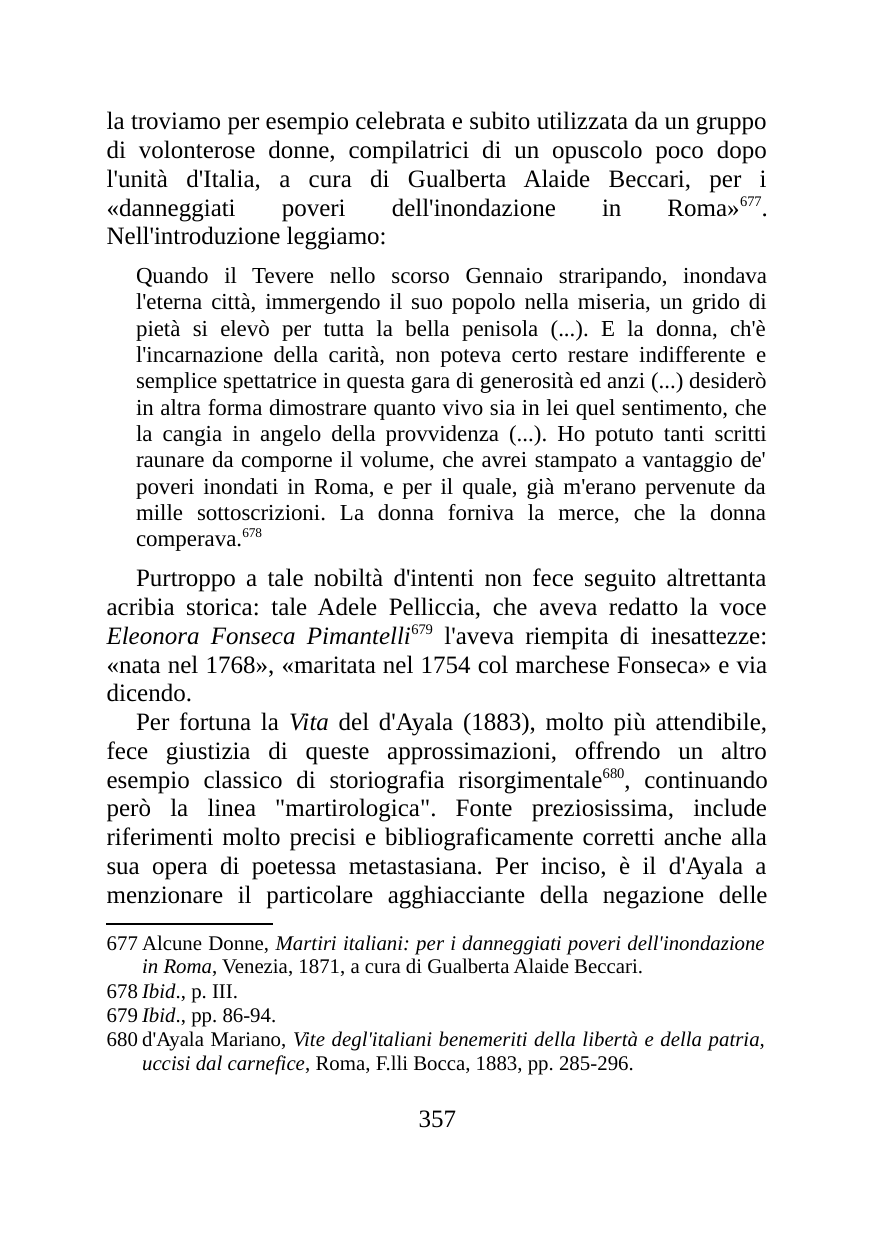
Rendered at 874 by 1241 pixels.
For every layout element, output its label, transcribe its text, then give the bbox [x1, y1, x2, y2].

text la troviamo per esempio celebrata e subito utilizzata da un gruppo di volonterose donne, compilatrici di un opuscolo poco dopo l'unità d'Italia, a cura di Gualberta Alaide Beccari, per i «danneggiati poveri dell'inondazione in Roma». Nell'introduzione leggiamo: [106, 106, 768, 250]
text Per fortuna la Vita del d'Ayala (1883), molto più attendibile, fece giustizia di queste approssimazioni, offrendo un altro esempio classico di storiografia risorgimentale, continuando però la linea "martirologica". Fonte preziosissima, include riferimenti molto precisi e bibliograficamente corretti anche alla sua opera di poetessa metastasiana. Per inciso, è il d'Ayala a menzionare il particolare agghiacciante della negazione delle [106, 707, 768, 908]
text d'Ayala Mariano, Vite degl'italiani benemeriti della libertà e della patria, uccisi dal carnefice, Roma, F.lli Bocca, 1883, pp. 285-296. [106, 1027, 768, 1075]
text Purtroppo a tale nobiltà d'intenti non fece seguito altrettanta acribia storica: tale Adele Pelliccia, che aveva redatto la voce Eleonora Fonseca Pimantelli l'aveva riempita di inesattezze: «nata nel 1768», «maritata nel 1754 col marchese Fonseca» e via dicendo. [106, 563, 768, 707]
text Alcune Donne, Martiri italiani: per i danneggiati poveri dell'inondazione in Roma, Venezia, 1871, a cura di Gualberta Alaide Beccari. [106, 930, 768, 978]
text Ibid., pp. 86-94. [106, 1003, 768, 1027]
text Ibid., p. III. [106, 978, 768, 1003]
text Quando il Tevere nello scorso Gennaio straripando, inondava l'eterna città, immergendo il suo popolo nella miseria, un grido di pietà si elevò per tutta la bella penisola (...). E la donna, ch'è l'incarnazione della carità, non poteva certo restare indifferente e semplice spettatrice in questa gara di generosità ed anzi (...) desiderò in altra forma dimostrare quanto vivo sia in lei quel sentimento, che la cangia in angelo della provvidenza (...). Ho potuto tanti scritti raunare da comporne il volume, che avrei stampato a vantaggio de' poveri inondati in Roma, e per il quale, già m'erano pervenute da mille sottoscrizioni. La donna forniva la merce, che la donna comperava. [136, 262, 768, 552]
